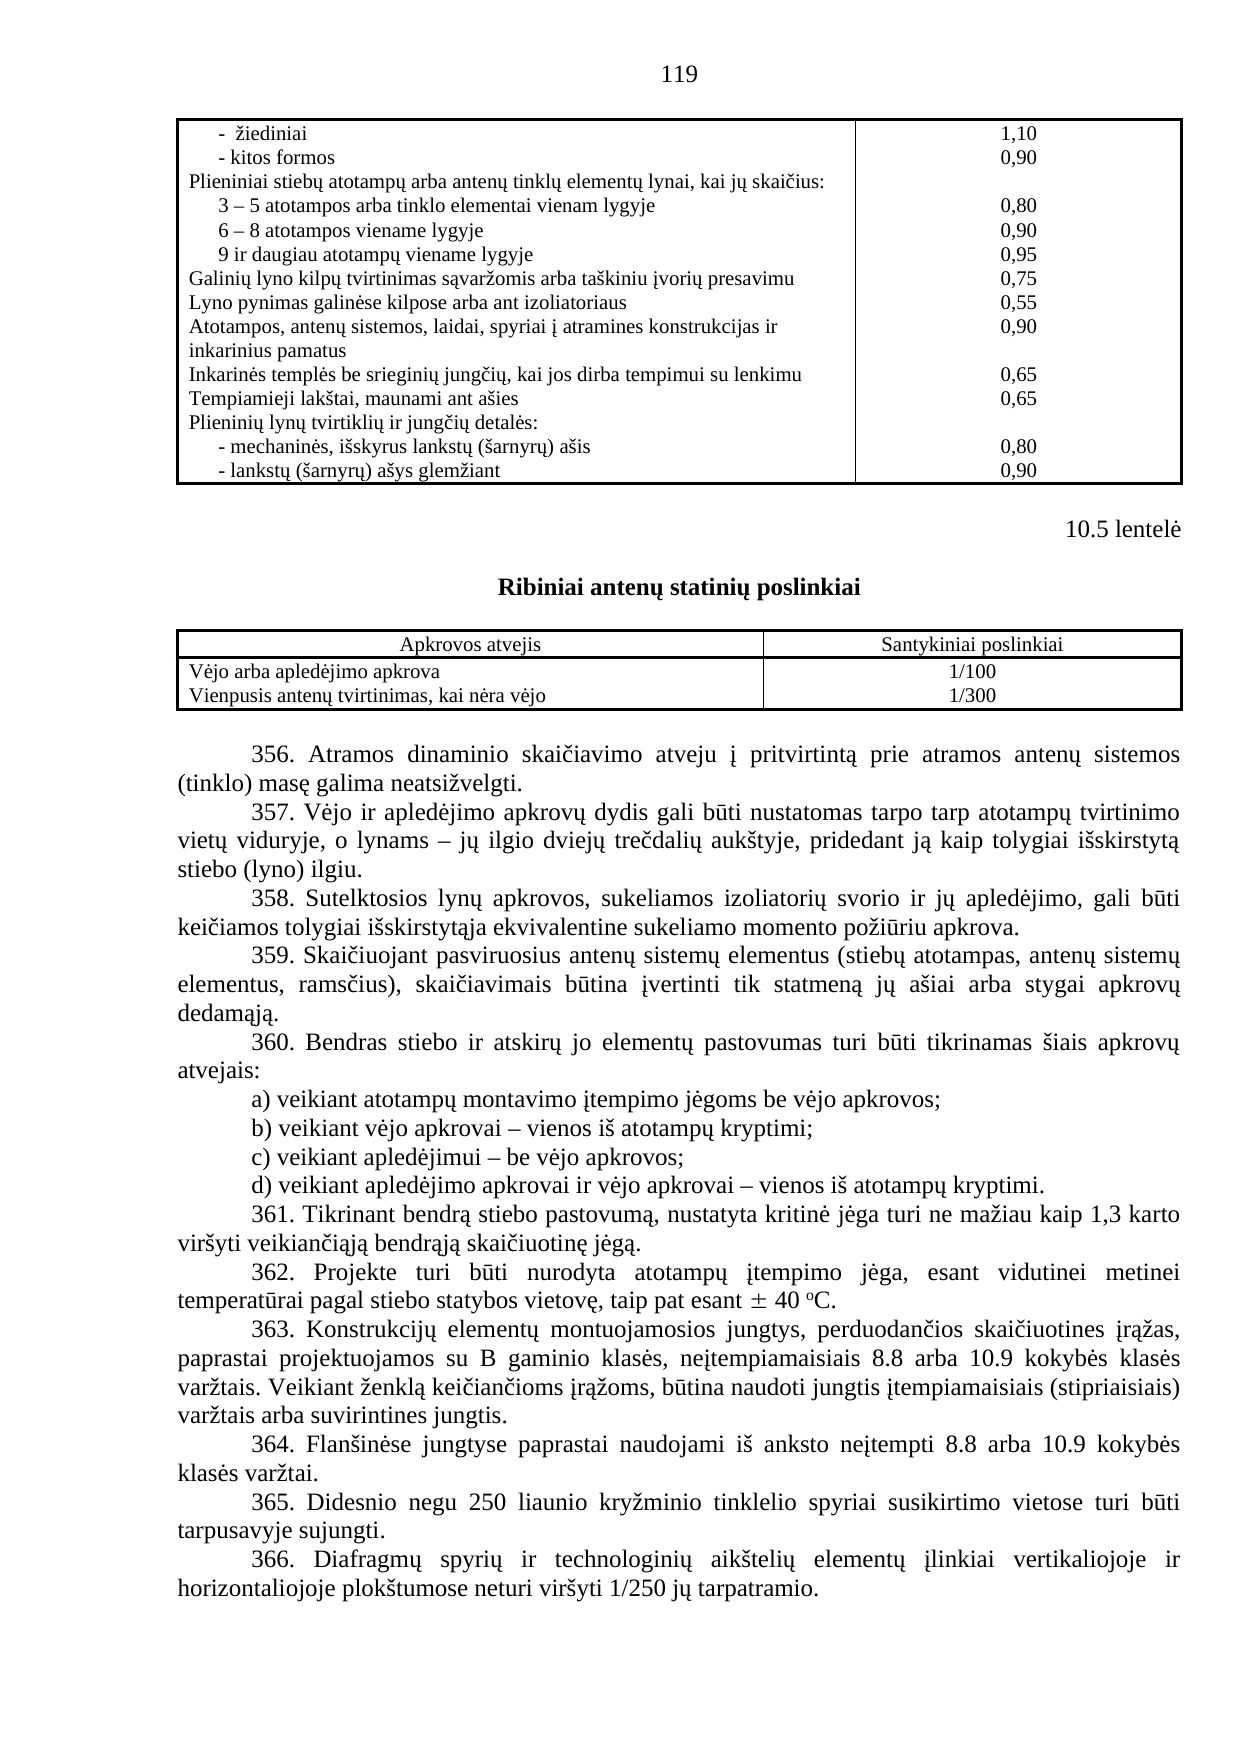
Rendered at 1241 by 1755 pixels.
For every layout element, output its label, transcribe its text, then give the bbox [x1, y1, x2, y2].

text 358. Sutelktosios lynų apkrovos, sukeliamos izoliatorių svorio ir jų apledėjimo, gali būti keičiamos tolygiai išskirstytąja ekvivalentine sukeliamo momento požiūriu apkrova. [177, 883, 1181, 941]
table_cell 1/100 1/300 [764, 659, 1180, 707]
text a) veikiant atotampų montavimo įtempimo jėgoms be vėjo apkrovos; [177, 1084, 1181, 1113]
table_header Apkrovos atvejis [179, 632, 763, 656]
text 366. Diafragmų spyrių ir technologinių aikštelių elementų įlinkiai vertikaliojoje ir horizontaliojoje plokštumose neturi viršyti 1/250 jų tarpatramio. [177, 1544, 1181, 1602]
table_cell 1,10 0,90 0,80 0,90 0,95 0,75 0,55 0,90 0,65 0,65 0,80 0,90 [856, 121, 1180, 482]
text 361. Tikrinant bendrą stiebo pastovumą, nustatyta kritinė jėga turi ne mažiau kaip 1,3 karto viršyti veikiančiąją bendrąją skaičiuotinę jėgą. [177, 1199, 1181, 1257]
text Ribiniai antenų statinių poslinkiai [177, 572, 1181, 600]
text 359. Skaičiuojant pasviruosius antenų sistemų elementus (stiebų atotampas, antenų sistemų elementus, ramsčius), skaičiavimais būtina įvertinti tik statmeną jų ašiai arba stygai apkrovų dedamąją. [177, 941, 1181, 1027]
text b) veikiant vėjo apkrovai – vienos iš atotampų kryptimi; [177, 1113, 1181, 1142]
text 363. Konstrukcijų elementų montuojamosios jungtys, perduodančios skaičiuotines įrąžas, paprastai projektuojamos su B gaminio klasės, neįtempiamaisiais 8.8 arba 10.9 kokybės klasės varžtais. Veikiant ženklą keičiančioms įrąžoms, būtina naudoti jungtis įtempiamaisiais (stipriaisiais) varžtais arba suvirintines jungtis. [177, 1314, 1181, 1429]
text 362. Projekte turi būti nurodyta atotampų įtempimo jėga, esant vidutinei metinei temperatūrai pagal stiebo statybos vietovę, taip pat esant ± 40 oC. [177, 1257, 1181, 1314]
text c) veikiant apledėjimui – be vėjo apkrovos; [177, 1142, 1181, 1171]
text 365. Didesnio negu 250 liaunio kryžminio tinklelio spyriai susikirtimo vietose turi būti tarpusavyje sujungti. [177, 1487, 1181, 1544]
table_header Santykiniai poslinkiai [764, 632, 1180, 656]
table_cell Vėjo arba apledėjimo apkrova Vienpusis antenų tvirtinimas, kai nėra vėjo [179, 659, 763, 707]
text 357. Vėjo ir apledėjimo apkrovų dydis gali būti nustatomas tarpo tarp atotampų tvirtinimo vietų viduryje, o lynams – jų ilgio dviejų trečdalių aukštyje, pridedant ją kaip tolygiai išskirstytą stiebo (lyno) ilgiu. [177, 797, 1181, 883]
text d) veikiant apledėjimo apkrovai ir vėjo apkrovai – vienos iš atotampų kryptimi. [177, 1171, 1181, 1199]
text 10.5 lentelė [177, 514, 1181, 543]
table_cell - žiediniai - kitos formos Plieniniai stiebų atotampų arba antenų tinklų elementų lynai, kai jų skaičius: 3 – 5 atotampos arba tinklo elementai vienam lygyje 6 – 8 atotampos viename lygyje 9 ir daugiau atotampų viename lygyje Galinių lyno kilpų tvirtinimas sąvaržomis arba taškiniu įvorių presavimu Lyno pynimas galinėse kilpose arba ant izoliatoriaus Atotampos, antenų sistemos, laidai, spyriai į atramines konstrukcijas ir inkarinius pamatus Inkarinės templės be srieginių jungčių, kai jos dirba tempimui su lenkimu Tempiamieji lakštai, maunami ant ašies Plieninių lynų tvirtiklių ir jungčių detalės: - mechaninės, išskyrus lankstų (šarnyrų) ašis - lankstų (šarnyrų) ašys glemžiant [179, 121, 855, 482]
text 364. Flanšinėse jungtyse paprastai naudojami iš anksto neįtempti 8.8 arba 10.9 kokybės klasės varžtai. [177, 1429, 1181, 1487]
text 360. Bendras stiebo ir atskirų jo elementų pastovumas turi būti tikrinamas šiais apkrovų atvejais: [177, 1027, 1181, 1084]
text 356. Atramos dinaminio skaičiavimo atveju į pritvirtintą prie atramos antenų sistemos (tinklo) masę galima neatsižvelgti. [177, 739, 1181, 797]
